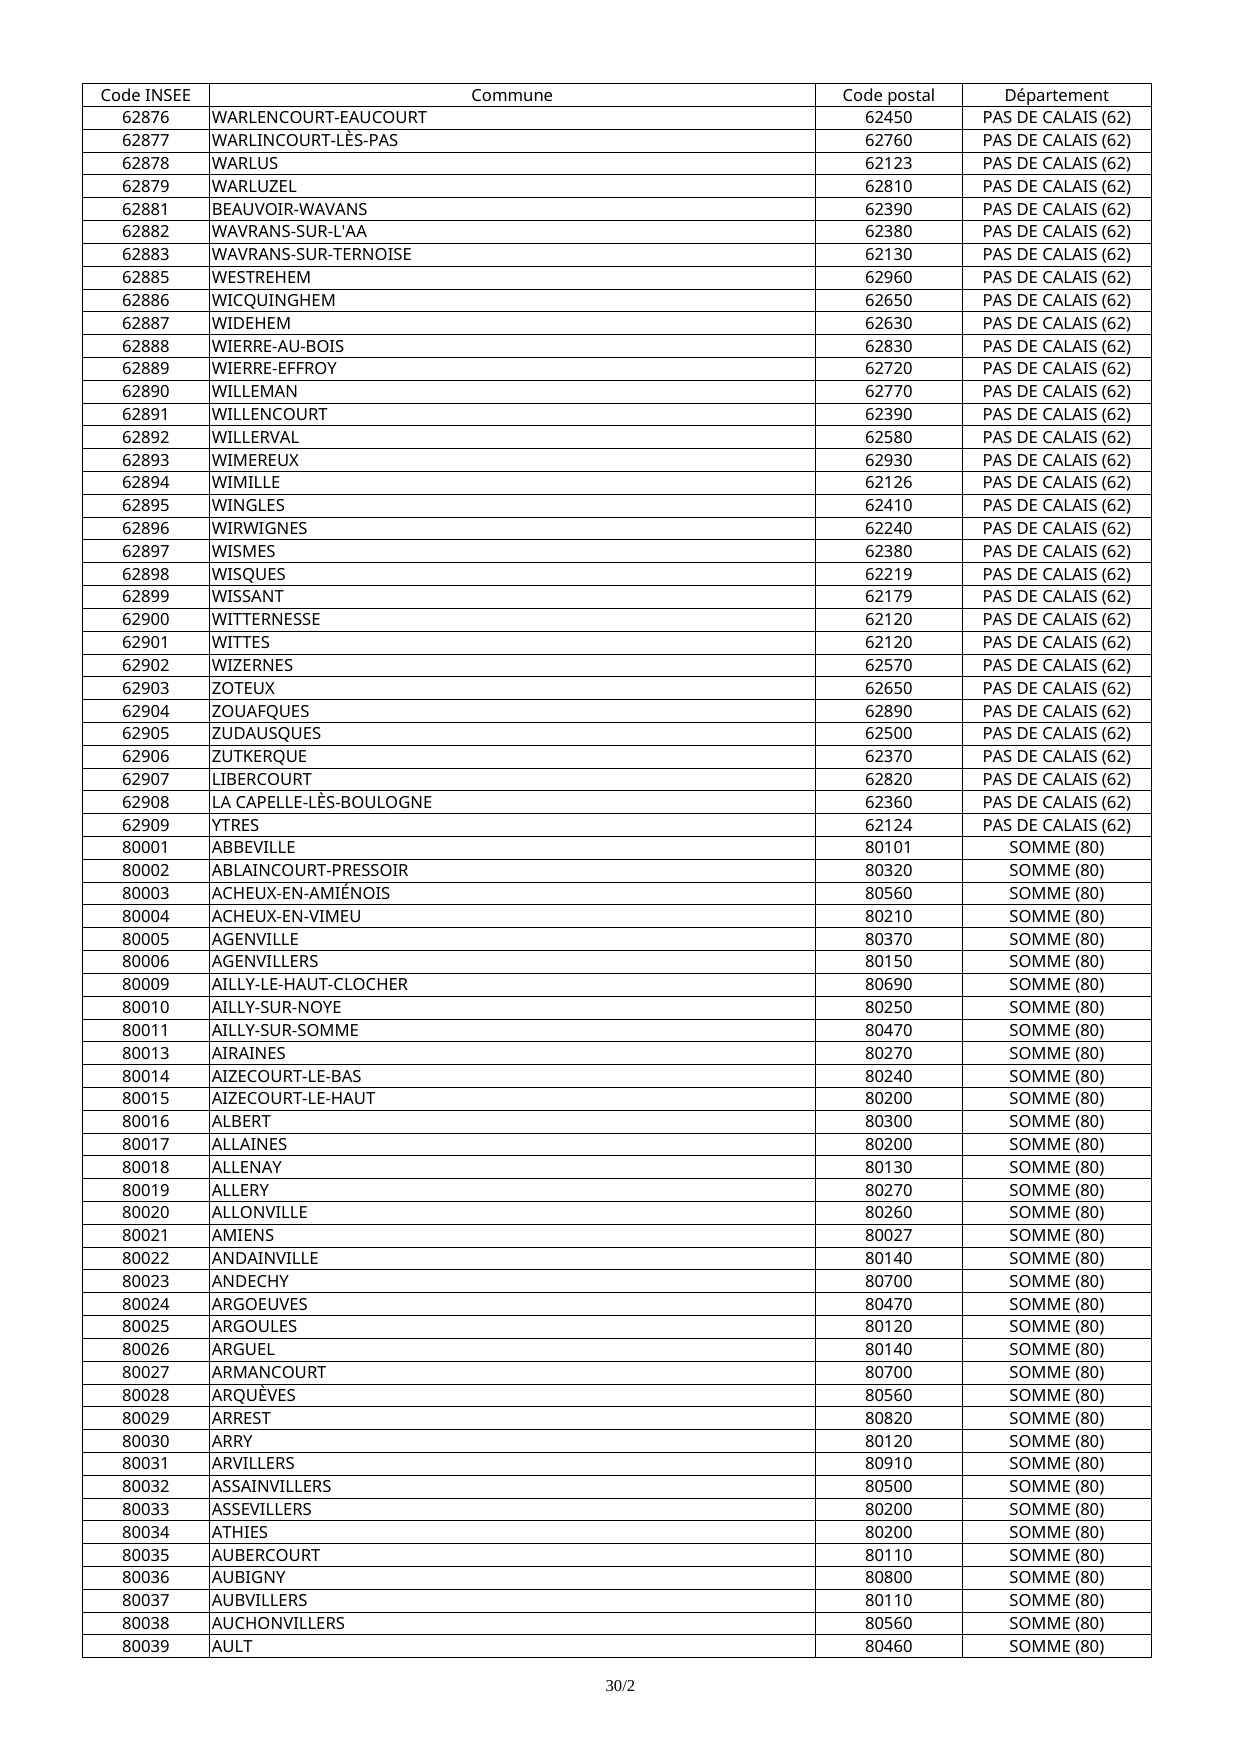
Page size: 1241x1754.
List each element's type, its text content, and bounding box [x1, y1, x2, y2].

table_cell 62770 [816, 381, 962, 402]
table_cell AULT [210, 1635, 815, 1657]
table_cell 62902 [83, 655, 209, 676]
table_cell 80820 [816, 1407, 962, 1429]
table_cell WAVRANS-SUR-TERNOISE [210, 244, 815, 266]
table_cell 62891 [83, 404, 209, 425]
table_cell 80030 [83, 1430, 209, 1452]
table_cell 62124 [816, 814, 962, 836]
table_cell 62240 [816, 518, 962, 539]
table_cell 80021 [83, 1225, 209, 1247]
table_cell 62886 [83, 290, 209, 311]
table_cell 62879 [83, 175, 209, 197]
table_cell 80036 [83, 1567, 209, 1589]
table_cell WAVRANS-SUR-L'AA [210, 221, 815, 243]
table_cell 80270 [816, 1042, 962, 1064]
table_cell PAS DE CALAIS (62) [963, 381, 1151, 402]
table_cell SOMME (80) [963, 997, 1151, 1018]
table_cell 62882 [83, 221, 209, 243]
table_cell ZUDAUSQUES [210, 723, 815, 745]
table_cell 62890 [83, 381, 209, 402]
table_cell ARREST [210, 1407, 815, 1429]
table_cell 80034 [83, 1521, 209, 1543]
table_cell PAS DE CALAIS (62) [963, 130, 1151, 152]
table_cell ACHEUX-EN-AMIÉNOIS [210, 883, 815, 904]
table_cell WITTERNESSE [210, 609, 815, 631]
table_cell SOMME (80) [963, 837, 1151, 859]
table_cell PAS DE CALAIS (62) [963, 700, 1151, 722]
table_cell WARLENCOURT-EAUCOURT [210, 107, 815, 129]
table_cell 62390 [816, 198, 962, 220]
table_cell 80240 [816, 1065, 962, 1087]
table_cell SOMME (80) [963, 1499, 1151, 1520]
table_cell 62892 [83, 426, 209, 448]
table_cell 80460 [816, 1635, 962, 1657]
table_cell 80009 [83, 974, 209, 996]
table_cell 80011 [83, 1020, 209, 1041]
table_cell ACHEUX-EN-VIMEU [210, 905, 815, 927]
table_cell LA CAPELLE-LÈS-BOULOGNE [210, 791, 815, 813]
table_cell 62390 [816, 404, 962, 425]
table_cell 62904 [83, 700, 209, 722]
table_cell 62877 [83, 130, 209, 152]
table_cell WIRWIGNES [210, 518, 815, 539]
table_cell WIDEHEM [210, 312, 815, 334]
table_cell 80120 [816, 1316, 962, 1338]
table_cell PAS DE CALAIS (62) [963, 632, 1151, 653]
table_cell 80270 [816, 1179, 962, 1201]
table_cell 80031 [83, 1453, 209, 1475]
table_cell PAS DE CALAIS (62) [963, 244, 1151, 266]
table_cell WITTES [210, 632, 815, 653]
table_cell WIMILLE [210, 472, 815, 494]
table_cell ARGUEL [210, 1339, 815, 1361]
table_cell 62903 [83, 677, 209, 699]
table_cell ABBEVILLE [210, 837, 815, 859]
table_cell SOMME (80) [963, 860, 1151, 882]
table_cell 62895 [83, 495, 209, 517]
table_cell 80130 [816, 1156, 962, 1178]
table_cell 80700 [816, 1362, 962, 1383]
table_cell PAS DE CALAIS (62) [963, 472, 1151, 494]
table_cell WESTREHEM [210, 267, 815, 288]
table_cell 80110 [816, 1590, 962, 1612]
table_cell PAS DE CALAIS (62) [963, 312, 1151, 334]
table_cell AIZECOURT-LE-HAUT [210, 1088, 815, 1110]
table_cell SOMME (80) [963, 1225, 1151, 1247]
table_cell SOMME (80) [963, 883, 1151, 904]
table_cell 62380 [816, 221, 962, 243]
table_cell SOMME (80) [963, 1270, 1151, 1292]
table_cell 80700 [816, 1270, 962, 1292]
table_cell 80035 [83, 1544, 209, 1566]
table_cell WICQUINGHEM [210, 290, 815, 311]
table_cell SOMME (80) [963, 1385, 1151, 1406]
table_cell 80690 [816, 974, 962, 996]
table_cell 80001 [83, 837, 209, 859]
table_cell ALLENAY [210, 1156, 815, 1178]
table_cell 62120 [816, 609, 962, 631]
table_cell ALLERY [210, 1179, 815, 1201]
table_cell 62960 [816, 267, 962, 288]
table_cell PAS DE CALAIS (62) [963, 198, 1151, 220]
table_cell 80032 [83, 1476, 209, 1497]
table_cell 62899 [83, 586, 209, 608]
table_cell 62883 [83, 244, 209, 266]
table_cell PAS DE CALAIS (62) [963, 677, 1151, 699]
table_cell 62830 [816, 335, 962, 357]
table_cell 62889 [83, 358, 209, 380]
table_cell ALLAINES [210, 1134, 815, 1155]
table_cell 80200 [816, 1134, 962, 1155]
table_cell 80015 [83, 1088, 209, 1110]
table_cell 80560 [816, 1385, 962, 1406]
table_cell 80300 [816, 1111, 962, 1132]
table_cell SOMME (80) [963, 1020, 1151, 1041]
table_cell 62810 [816, 175, 962, 197]
table_cell 80006 [83, 951, 209, 973]
table_cell 80200 [816, 1521, 962, 1543]
table_cell 62179 [816, 586, 962, 608]
table_cell AILLY-SUR-SOMME [210, 1020, 815, 1041]
table_cell 62894 [83, 472, 209, 494]
table_cell PAS DE CALAIS (62) [963, 814, 1151, 836]
table_cell 62898 [83, 563, 209, 585]
table_cell 80004 [83, 905, 209, 927]
table_cell PAS DE CALAIS (62) [963, 791, 1151, 813]
table_cell 62500 [816, 723, 962, 745]
table_cell SOMME (80) [963, 1088, 1151, 1110]
table_cell 80150 [816, 951, 962, 973]
table_cell 80022 [83, 1248, 209, 1269]
table_cell WINGLES [210, 495, 815, 517]
table_cell 80470 [816, 1293, 962, 1315]
table_cell 62630 [816, 312, 962, 334]
table_cell 80002 [83, 860, 209, 882]
table_cell SOMME (80) [963, 1590, 1151, 1612]
table_cell PAS DE CALAIS (62) [963, 175, 1151, 197]
table_cell 80260 [816, 1202, 962, 1224]
table_cell SOMME (80) [963, 1544, 1151, 1566]
table_cell AGENVILLE [210, 928, 815, 950]
table_cell WARLUZEL [210, 175, 815, 197]
table_cell SOMME (80) [963, 1567, 1151, 1589]
table_cell 62130 [816, 244, 962, 266]
table_cell SOMME (80) [963, 974, 1151, 996]
table_cell 80019 [83, 1179, 209, 1201]
table_cell PAS DE CALAIS (62) [963, 586, 1151, 608]
table_cell 80017 [83, 1134, 209, 1155]
table_cell SOMME (80) [963, 1362, 1151, 1383]
table_cell ZOUAFQUES [210, 700, 815, 722]
table_cell 80018 [83, 1156, 209, 1178]
table_cell ARQUÈVES [210, 1385, 815, 1406]
table_cell SOMME (80) [963, 1179, 1151, 1201]
table_cell SOMME (80) [963, 1293, 1151, 1315]
table_cell 80370 [816, 928, 962, 950]
table_cell 80038 [83, 1613, 209, 1634]
table_cell 80029 [83, 1407, 209, 1429]
table_cell SOMME (80) [963, 928, 1151, 950]
table_cell SOMME (80) [963, 1339, 1151, 1361]
table_cell AIRAINES [210, 1042, 815, 1064]
table_header Code INSEE [83, 84, 209, 106]
table_cell 62760 [816, 130, 962, 152]
table_cell SOMME (80) [963, 905, 1151, 927]
table_cell ARVILLERS [210, 1453, 815, 1475]
table_cell 80010 [83, 997, 209, 1018]
table_cell 62876 [83, 107, 209, 129]
table_cell 62450 [816, 107, 962, 129]
table_cell 62885 [83, 267, 209, 288]
table_cell PAS DE CALAIS (62) [963, 746, 1151, 767]
table_cell SOMME (80) [963, 1156, 1151, 1178]
table_cell 62120 [816, 632, 962, 653]
table_cell 80110 [816, 1544, 962, 1566]
table_cell WIMEREUX [210, 449, 815, 471]
table_cell WARLUS [210, 153, 815, 174]
table_cell SOMME (80) [963, 1111, 1151, 1132]
table_cell 62650 [816, 677, 962, 699]
table_cell PAS DE CALAIS (62) [963, 153, 1151, 174]
table_cell PAS DE CALAIS (62) [963, 404, 1151, 425]
table_cell 80023 [83, 1270, 209, 1292]
table_cell PAS DE CALAIS (62) [963, 449, 1151, 471]
table_cell 62380 [816, 540, 962, 562]
table_cell 80024 [83, 1293, 209, 1315]
table_cell AGENVILLERS [210, 951, 815, 973]
table_cell SOMME (80) [963, 1613, 1151, 1634]
table_cell PAS DE CALAIS (62) [963, 358, 1151, 380]
table_cell PAS DE CALAIS (62) [963, 426, 1151, 448]
table_cell BEAUVOIR-WAVANS [210, 198, 815, 220]
table_cell ARGOULES [210, 1316, 815, 1338]
table_cell 62930 [816, 449, 962, 471]
table_cell PAS DE CALAIS (62) [963, 563, 1151, 585]
table_cell 80028 [83, 1385, 209, 1406]
table_cell 80101 [816, 837, 962, 859]
table_cell 80200 [816, 1088, 962, 1110]
table_cell PAS DE CALAIS (62) [963, 723, 1151, 745]
table_cell WILLERVAL [210, 426, 815, 448]
table_cell 62881 [83, 198, 209, 220]
table_cell WILLENCOURT [210, 404, 815, 425]
table_cell 80560 [816, 883, 962, 904]
table_cell SOMME (80) [963, 951, 1151, 973]
table_cell AIZECOURT-LE-BAS [210, 1065, 815, 1087]
table_cell ZUTKERQUE [210, 746, 815, 767]
table_cell SOMME (80) [963, 1476, 1151, 1497]
table_cell AILLY-LE-HAUT-CLOCHER [210, 974, 815, 996]
table_cell 62219 [816, 563, 962, 585]
table_cell 62570 [816, 655, 962, 676]
table_cell 62906 [83, 746, 209, 767]
table_cell 62410 [816, 495, 962, 517]
table_cell 80016 [83, 1111, 209, 1132]
table_cell 62893 [83, 449, 209, 471]
table_cell 80039 [83, 1635, 209, 1657]
table_cell ASSAINVILLERS [210, 1476, 815, 1497]
table_cell ANDECHY [210, 1270, 815, 1292]
table_header Département [963, 84, 1151, 106]
table_cell AILLY-SUR-NOYE [210, 997, 815, 1018]
table_cell 62720 [816, 358, 962, 380]
table_cell 80026 [83, 1339, 209, 1361]
table_cell 80140 [816, 1248, 962, 1269]
table_cell 62900 [83, 609, 209, 631]
table_cell AUCHONVILLERS [210, 1613, 815, 1634]
table_cell 62887 [83, 312, 209, 334]
table_cell 62820 [816, 769, 962, 790]
table_cell 62360 [816, 791, 962, 813]
table_cell 62901 [83, 632, 209, 653]
table_cell SOMME (80) [963, 1202, 1151, 1224]
table_cell ZOTEUX [210, 677, 815, 699]
table_cell SOMME (80) [963, 1042, 1151, 1064]
table_cell PAS DE CALAIS (62) [963, 221, 1151, 243]
table_cell 80910 [816, 1453, 962, 1475]
table_cell WIERRE-AU-BOIS [210, 335, 815, 357]
table_cell SOMME (80) [963, 1521, 1151, 1543]
table_cell PAS DE CALAIS (62) [963, 518, 1151, 539]
table_cell 80200 [816, 1499, 962, 1520]
table_cell 62897 [83, 540, 209, 562]
table_cell LIBERCOURT [210, 769, 815, 790]
table_cell SOMME (80) [963, 1407, 1151, 1429]
table_cell ATHIES [210, 1521, 815, 1543]
table_cell 62650 [816, 290, 962, 311]
table_cell 62905 [83, 723, 209, 745]
table_cell ARMANCOURT [210, 1362, 815, 1383]
table_cell ALLONVILLE [210, 1202, 815, 1224]
table_cell PAS DE CALAIS (62) [963, 609, 1151, 631]
table_cell PAS DE CALAIS (62) [963, 290, 1151, 311]
table_cell PAS DE CALAIS (62) [963, 769, 1151, 790]
table_cell 62890 [816, 700, 962, 722]
table_cell 62878 [83, 153, 209, 174]
table_cell 80013 [83, 1042, 209, 1064]
table_cell 80500 [816, 1476, 962, 1497]
table_cell AUBERCOURT [210, 1544, 815, 1566]
table_cell WIZERNES [210, 655, 815, 676]
table_cell PAS DE CALAIS (62) [963, 335, 1151, 357]
table_cell WARLINCOURT-LÈS-PAS [210, 130, 815, 152]
table_cell 80027 [83, 1362, 209, 1383]
table_header Code postal [816, 84, 962, 106]
table_cell WISMES [210, 540, 815, 562]
table_cell 62908 [83, 791, 209, 813]
table_cell WISSANT [210, 586, 815, 608]
table_cell WISQUES [210, 563, 815, 585]
table_cell ARGOEUVES [210, 1293, 815, 1315]
table_cell 80800 [816, 1567, 962, 1589]
table_cell 62370 [816, 746, 962, 767]
table_cell ANDAINVILLE [210, 1248, 815, 1269]
table_cell 80005 [83, 928, 209, 950]
table_cell 80027 [816, 1225, 962, 1247]
table_cell ASSEVILLERS [210, 1499, 815, 1520]
table_cell 62580 [816, 426, 962, 448]
table_cell 80025 [83, 1316, 209, 1338]
table_cell PAS DE CALAIS (62) [963, 267, 1151, 288]
table_cell 80020 [83, 1202, 209, 1224]
table_cell PAS DE CALAIS (62) [963, 655, 1151, 676]
table_cell 80250 [816, 997, 962, 1018]
table_cell 62896 [83, 518, 209, 539]
table_cell 80033 [83, 1499, 209, 1520]
table_cell 80120 [816, 1430, 962, 1452]
table_cell PAS DE CALAIS (62) [963, 495, 1151, 517]
table_cell WILLEMAN [210, 381, 815, 402]
table_cell 80037 [83, 1590, 209, 1612]
table_cell YTRES [210, 814, 815, 836]
table_cell AUBVILLERS [210, 1590, 815, 1612]
table_cell 80560 [816, 1613, 962, 1634]
table_header Commune [210, 84, 815, 106]
table_cell AMIENS [210, 1225, 815, 1247]
table_cell SOMME (80) [963, 1134, 1151, 1155]
table_cell ARRY [210, 1430, 815, 1452]
table_cell SOMME (80) [963, 1430, 1151, 1452]
table_cell AUBIGNY [210, 1567, 815, 1589]
table_cell WIERRE-EFFROY [210, 358, 815, 380]
table_cell 80003 [83, 883, 209, 904]
table_cell 80140 [816, 1339, 962, 1361]
table_cell 62123 [816, 153, 962, 174]
table_cell SOMME (80) [963, 1453, 1151, 1475]
table_cell PAS DE CALAIS (62) [963, 107, 1151, 129]
table_cell SOMME (80) [963, 1635, 1151, 1657]
table_cell 62909 [83, 814, 209, 836]
table_cell 62888 [83, 335, 209, 357]
table_cell SOMME (80) [963, 1248, 1151, 1269]
table_cell SOMME (80) [963, 1065, 1151, 1087]
table_cell 62126 [816, 472, 962, 494]
table_cell PAS DE CALAIS (62) [963, 540, 1151, 562]
table_cell 80470 [816, 1020, 962, 1041]
table_cell ALBERT [210, 1111, 815, 1132]
table_cell 80320 [816, 860, 962, 882]
table_cell 80014 [83, 1065, 209, 1087]
table_cell SOMME (80) [963, 1316, 1151, 1338]
table_cell ABLAINCOURT-PRESSOIR [210, 860, 815, 882]
table_cell 80210 [816, 905, 962, 927]
table_cell 62907 [83, 769, 209, 790]
